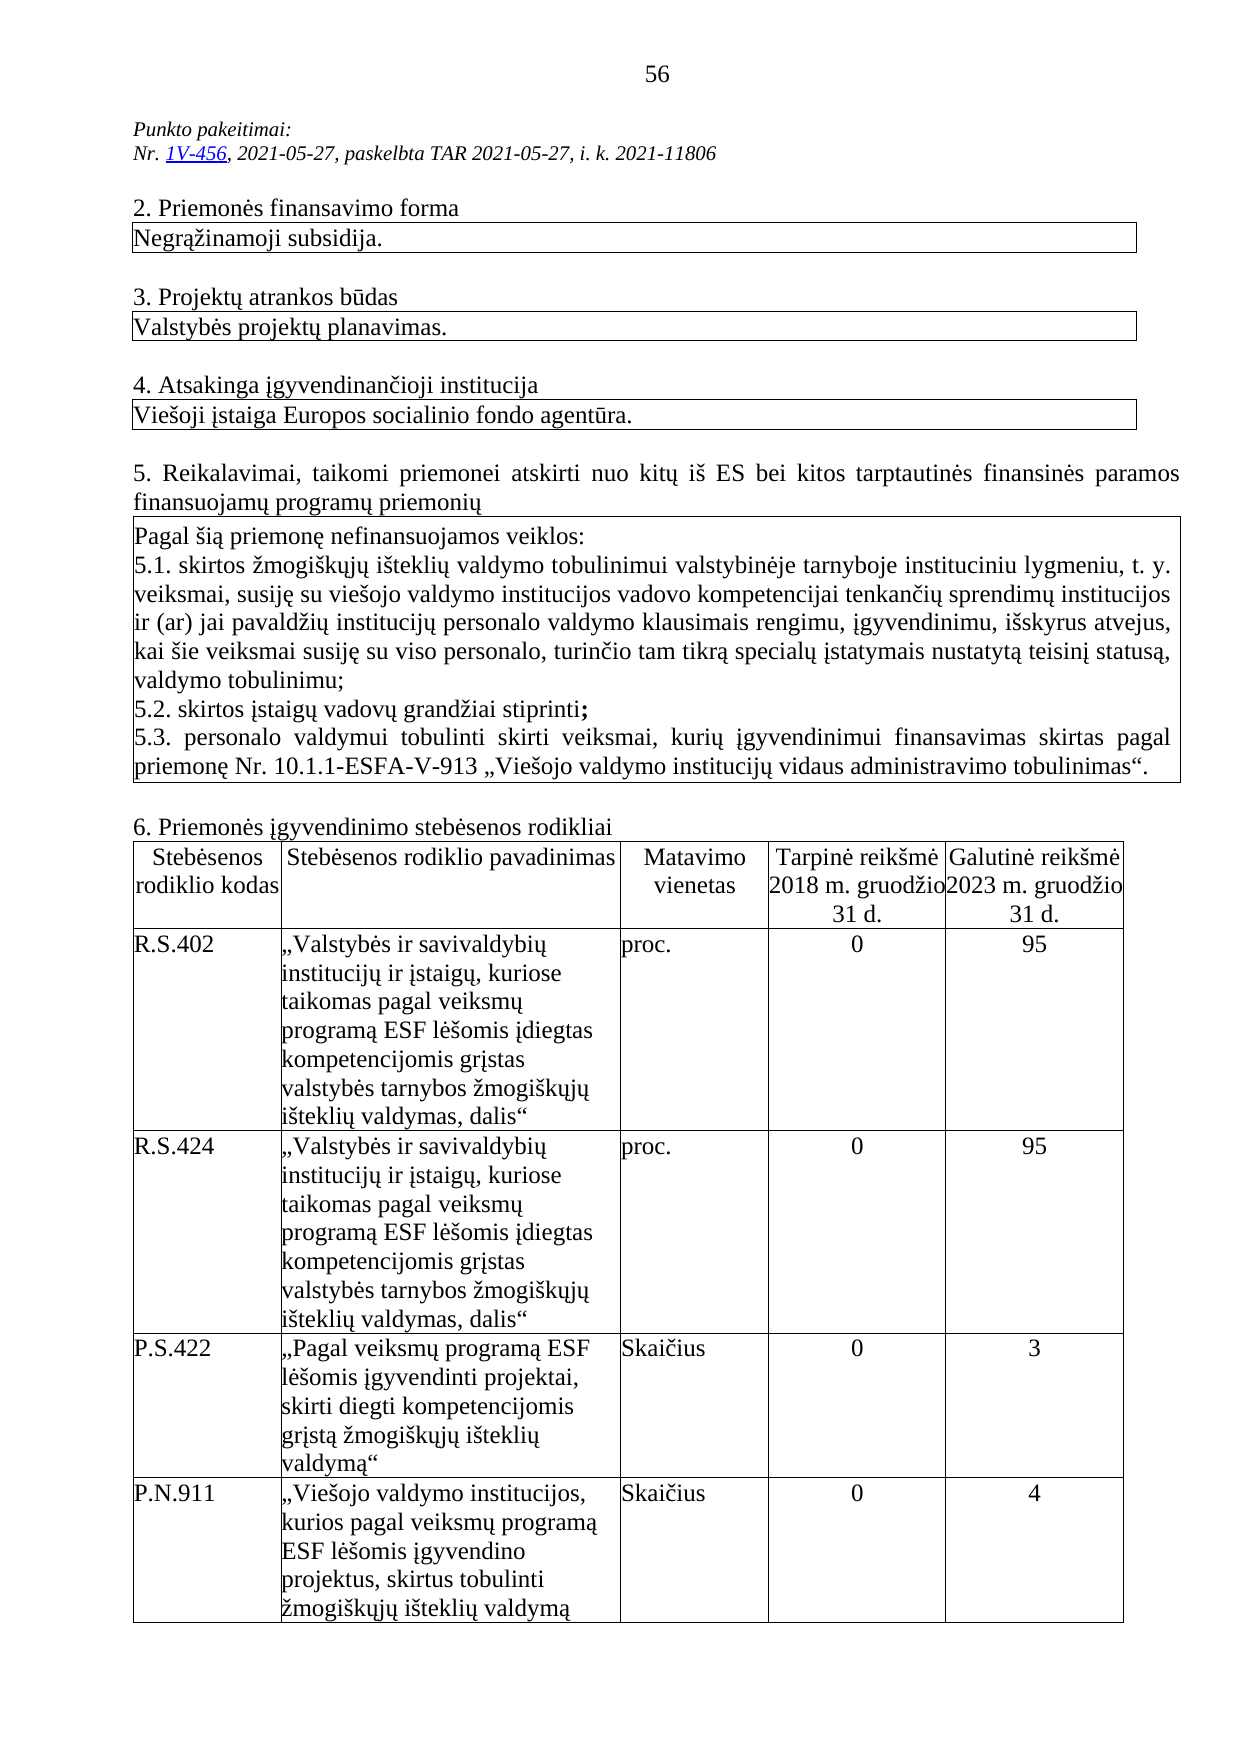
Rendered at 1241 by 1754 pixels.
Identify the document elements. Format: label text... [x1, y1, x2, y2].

table_cell 0 [769, 1131, 945, 1332]
text 3. Projektų atrankos būdas [133, 282, 1181, 311]
table_header Galutinė reikšmė 2023 m. gruodžio 31 d. [946, 842, 1123, 928]
text 2. Priemonės finansavimo forma [133, 193, 1181, 222]
text Pagal šią priemonę nefinansuojamos veiklos: [134, 517, 1180, 545]
table_cell 95 [946, 929, 1123, 1130]
table_header Stebėsenos rodiklio pavadinimas [282, 842, 620, 928]
table_header Tarpinė reikšmė 2018 m. gruodžio 31 d. [769, 842, 945, 928]
table_header Stebėsenos rodiklio kodas [134, 842, 281, 928]
text 5. Reikalavimai, taikomi priemonei atskirti nuo kitų iš ES bei kitos tarptautinės finansinės paramos finansuojamų programų priemonių [133, 458, 1181, 516]
table_cell 95 [946, 1131, 1123, 1332]
table_cell proc. [621, 929, 768, 1130]
table_header Valstybės projektų planavimas. [133, 312, 1136, 340]
table_cell proc. [621, 1131, 768, 1332]
table_cell „Viešojo valdymo institucijos, kurios pagal veiksmų programą ESF lėšomis įgyvendino projektus, skirtus tobulinti žmogiškųjų išteklių valdymą [282, 1478, 620, 1622]
table_header Viešoji įstaiga Europos socialinio fondo agentūra. [133, 400, 1136, 429]
text Punkto pakeitimai: [133, 117, 1181, 141]
text 6. Priemonės įgyvendinimo stebėsenos rodikliai [133, 812, 1181, 841]
text 4. Atsakinga įgyvendinančioji institucija [133, 370, 1181, 399]
text 5.2. skirtos įstaigų vadovų grandžiai stiprinti; [134, 688, 1180, 717]
table_cell 0 [769, 1478, 945, 1622]
table_cell P.S.422 [134, 1334, 281, 1477]
text Nr. 1V-456, 2021-05-27, paskelbta TAR 2021-05-27, i. k. 2021-11806 [133, 141, 1181, 165]
table_cell 4 [946, 1478, 1123, 1622]
table_cell „Valstybės ir savivaldybių institucijų ir įstaigų, kuriose taikomas pagal veiksmų programą ESF lėšomis įdiegtas kompetencijomis grįstas valstybės tarnybos žmogiškųjų išteklių valdymas, dalis“ [282, 929, 620, 1130]
table_cell „Pagal veiksmų programą ESF lėšomis įgyvendinti projektai, skirti diegti kompetencijomis grįstą žmogiškųjų išteklių valdymą“ [282, 1334, 620, 1477]
table_cell R.S.402 [134, 929, 281, 1130]
table_cell „Valstybės ir savivaldybių institucijų ir įstaigų, kuriose taikomas pagal veiksmų programą ESF lėšomis įdiegtas kompetencijomis grįstas valstybės tarnybos žmogiškųjų išteklių valdymas, dalis“ [282, 1131, 620, 1332]
text 5.3. personalo valdymui tobulinti skirti veiksmai, kurių įgyvendinimui finansavimas skirtas pagal priemonę Nr. 10.1.1-ESFA-V-913 „Viešojo valdymo institucijų vidaus administravimo tobulinimas“. [134, 717, 1180, 782]
table_cell R.S.424 [134, 1131, 281, 1332]
table_cell 0 [769, 1334, 945, 1477]
table_cell Skaičius [621, 1334, 768, 1477]
table_cell 0 [769, 929, 945, 1130]
table_header Negrąžinamoji subsidija. [133, 223, 1136, 252]
table_cell P.N.911 [134, 1478, 281, 1622]
table_cell Skaičius [621, 1478, 768, 1622]
text 5.1. skirtos žmogiškųjų išteklių valdymo tobulinimui valstybinėje tarnyboje instituciniu lygmeniu, t. y. veiksmai, susiję su viešojo valdymo institucijos vadovo kompetencijai tenkančių sprendimų institucijos ir (ar) jai pavaldžių institucijų personalo valdymo klausimais rengimu, įgyvendinimu, išskyrus atvejus, kai šie veiksmai susiję su viso personalo, turinčio tam tikrą specialų įstatymais nustatytą teisinį statusą, valdymo tobulinimu; [134, 545, 1180, 688]
table_header Matavimo vienetas [621, 842, 768, 928]
table_cell 3 [946, 1334, 1123, 1477]
